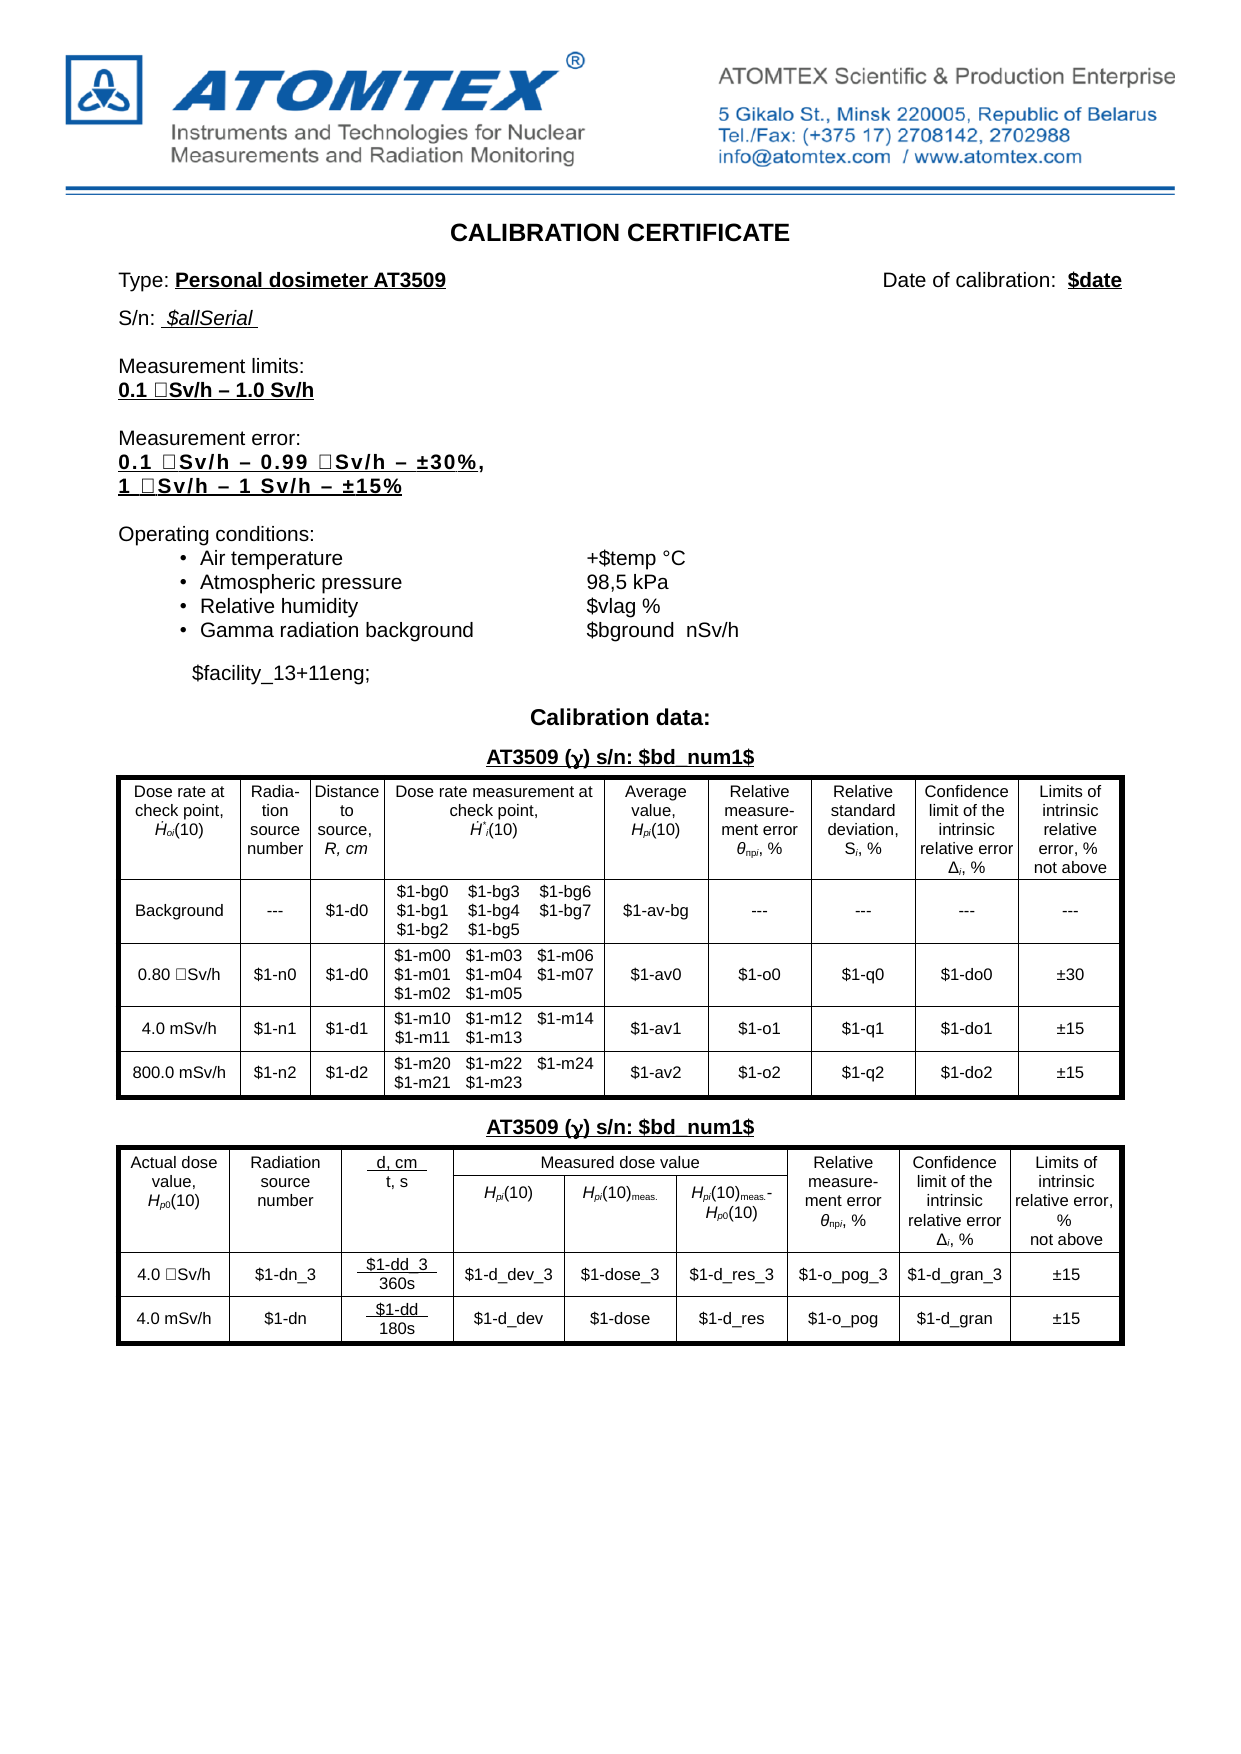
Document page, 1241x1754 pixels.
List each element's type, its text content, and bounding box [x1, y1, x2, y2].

table_cell Relative measure-ment error θпрi, % [709, 780, 811, 879]
table_cell $1-dose [565, 1297, 676, 1341]
table_cell Hpi(10)meas. [565, 1176, 676, 1252]
list Atmospheric pressure 98,5 kPa [179, 569, 1122, 593]
table_cell Radiation source number [230, 1150, 341, 1252]
table_cell Confidence limit of the intrinsic relative error Δi, % [900, 1150, 1010, 1252]
table_header AT3509 () s/n: $bd_num1$ [118, 730, 1122, 775]
table_cell $1-d2 [311, 1052, 384, 1095]
table_cell $1-d_res_3 [677, 1253, 787, 1296]
table_cell Measured dose value [454, 1150, 787, 1175]
table_cell $1-o1 [709, 1007, 811, 1051]
table_cell $1-n2 [241, 1052, 310, 1095]
table_cell $1-m20 $1-m21 $1-m22 $1-m23 $1-m24 [385, 1052, 604, 1095]
table_cell ±15 [1011, 1253, 1119, 1296]
table_cell ±15 [1011, 1297, 1119, 1341]
table_cell $1-d_res [677, 1297, 787, 1341]
text 0.1 Sv/h – 1.0 Sv/h [118, 378, 1122, 402]
table_cell Hpi(10)meas.-Hp0(10) [677, 1176, 787, 1252]
table_cell --- [916, 880, 1018, 942]
table_cell Radia-tion source number [241, 780, 310, 879]
table_cell Dose rate at check point, Ḣoi(10) [121, 780, 240, 879]
table_cell 4.0 mSv/h [121, 1007, 240, 1051]
list Gamma radiation background $bground nSv/h [179, 618, 1122, 642]
table_cell 800.0 mSv/h [121, 1052, 240, 1095]
table_cell Confidence limit of the intrinsic relative error Δi, % [916, 780, 1018, 879]
table_cell $1-n0 [241, 944, 310, 1006]
table_cell $1-av2 [605, 1052, 708, 1095]
table_cell $1-dn_3 [230, 1253, 341, 1296]
table_cell $1-o2 [709, 1052, 811, 1095]
text CALIBRATION CERTIFICATE [118, 218, 1122, 247]
table_cell $1-d0 [311, 880, 384, 942]
table_cell Limits of intrinsic relative error, % not above [1019, 780, 1119, 879]
table_cell $1-do1 [916, 1007, 1018, 1051]
list Air temperature +$temp °C [179, 545, 1122, 569]
text Measurement error: [118, 426, 1122, 449]
table_cell --- [709, 880, 811, 942]
table_cell Hpi(10) [454, 1176, 564, 1252]
table_cell $1-dn [230, 1297, 341, 1341]
table_cell $1-do2 [916, 1052, 1018, 1095]
table_cell ±15 [1019, 1007, 1119, 1051]
table_header AT3509 () s/n: $bd_num1$ [118, 1100, 1122, 1145]
table_cell $1-n1 [241, 1007, 310, 1051]
table_cell Limits of intrinsic relative error, % not above [1011, 1150, 1119, 1252]
table_cell $1-d_dev_3 [454, 1253, 564, 1296]
table_cell Relative measure-ment error θпрi, % [788, 1150, 899, 1252]
table_cell $1-bg0 $1-bg1 $1-bg2 $1-bg3 $1-bg4 $1-bg5 $1-bg6 $1-bg7 [385, 880, 604, 942]
table_cell Dose rate measurement at check point, Ḣ*i(10) [385, 780, 604, 879]
text $facility_13+11eng; [118, 661, 1122, 685]
table_cell $1-o0 [709, 944, 811, 1006]
table_cell ±15 [1019, 1052, 1119, 1095]
table_cell ±30 [1019, 944, 1119, 1006]
table_cell 0.80 Sv/h [121, 944, 240, 1006]
table_cell $1-q1 [812, 1007, 915, 1051]
table_cell $1-dd 180s [342, 1297, 453, 1341]
table_cell $1-av1 [605, 1007, 708, 1051]
table_cell $1-o_pog [788, 1297, 899, 1341]
table_cell $1-do0 [916, 944, 1018, 1006]
text S/n: $allSerial [118, 306, 1122, 330]
table_cell Relative standard deviation, Si, % [812, 780, 915, 879]
text 1 Sv/h – 1 Sv/h – ±15% [118, 473, 1122, 497]
table_cell 4.0 Sv/h [121, 1253, 229, 1296]
list Relative humidity $vlag % [179, 593, 1122, 618]
table_cell Distance to source, R, сm [311, 780, 384, 879]
text Type: Personal dosimeter AT3509 Date of calibration: $date [118, 267, 1122, 291]
table_cell $1-av-bg [605, 880, 708, 942]
table_cell $1-dose_3 [565, 1253, 676, 1296]
table_cell 4.0 mSv/h [121, 1297, 229, 1341]
table_cell $1-d0 [311, 944, 384, 1006]
table_cell $1-dd_3 360s [342, 1253, 453, 1296]
table_cell d, cm t, s [342, 1150, 453, 1252]
text Measurement limits: [118, 354, 1122, 378]
table_cell $1-o_pog_3 [788, 1253, 899, 1296]
text Operating conditions: [118, 521, 1122, 545]
table_cell Background [121, 880, 240, 942]
table_cell $1-d1 [311, 1007, 384, 1051]
table_cell --- [241, 880, 310, 942]
table_cell $1-m10 $1-m11 $1-m12 $1-m13 $1-m14 [385, 1007, 604, 1051]
table_cell $1-q0 [812, 944, 915, 1006]
text 0.1 Sv/h – 0.99 Sv/h – ±30%, [118, 449, 1122, 473]
table_cell Average value, Hpi(10) [605, 780, 708, 879]
table_cell $1-m00 $1-m01 $1-m02 $1-m03 $1-m04 $1-m05 $1-m06 $1-m07 [385, 944, 604, 1006]
table_cell --- [812, 880, 915, 942]
table_cell $1-av0 [605, 944, 708, 1006]
table_cell $1-q2 [812, 1052, 915, 1095]
table_cell $1-d_gran_3 [900, 1253, 1010, 1296]
text Calibration data: [118, 704, 1122, 730]
table_cell $1-d_gran [900, 1297, 1010, 1341]
table_cell $1-d_dev [454, 1297, 564, 1341]
table_cell Actual dose value, Hp0(10) [121, 1150, 229, 1252]
table_cell --- [1019, 880, 1119, 942]
